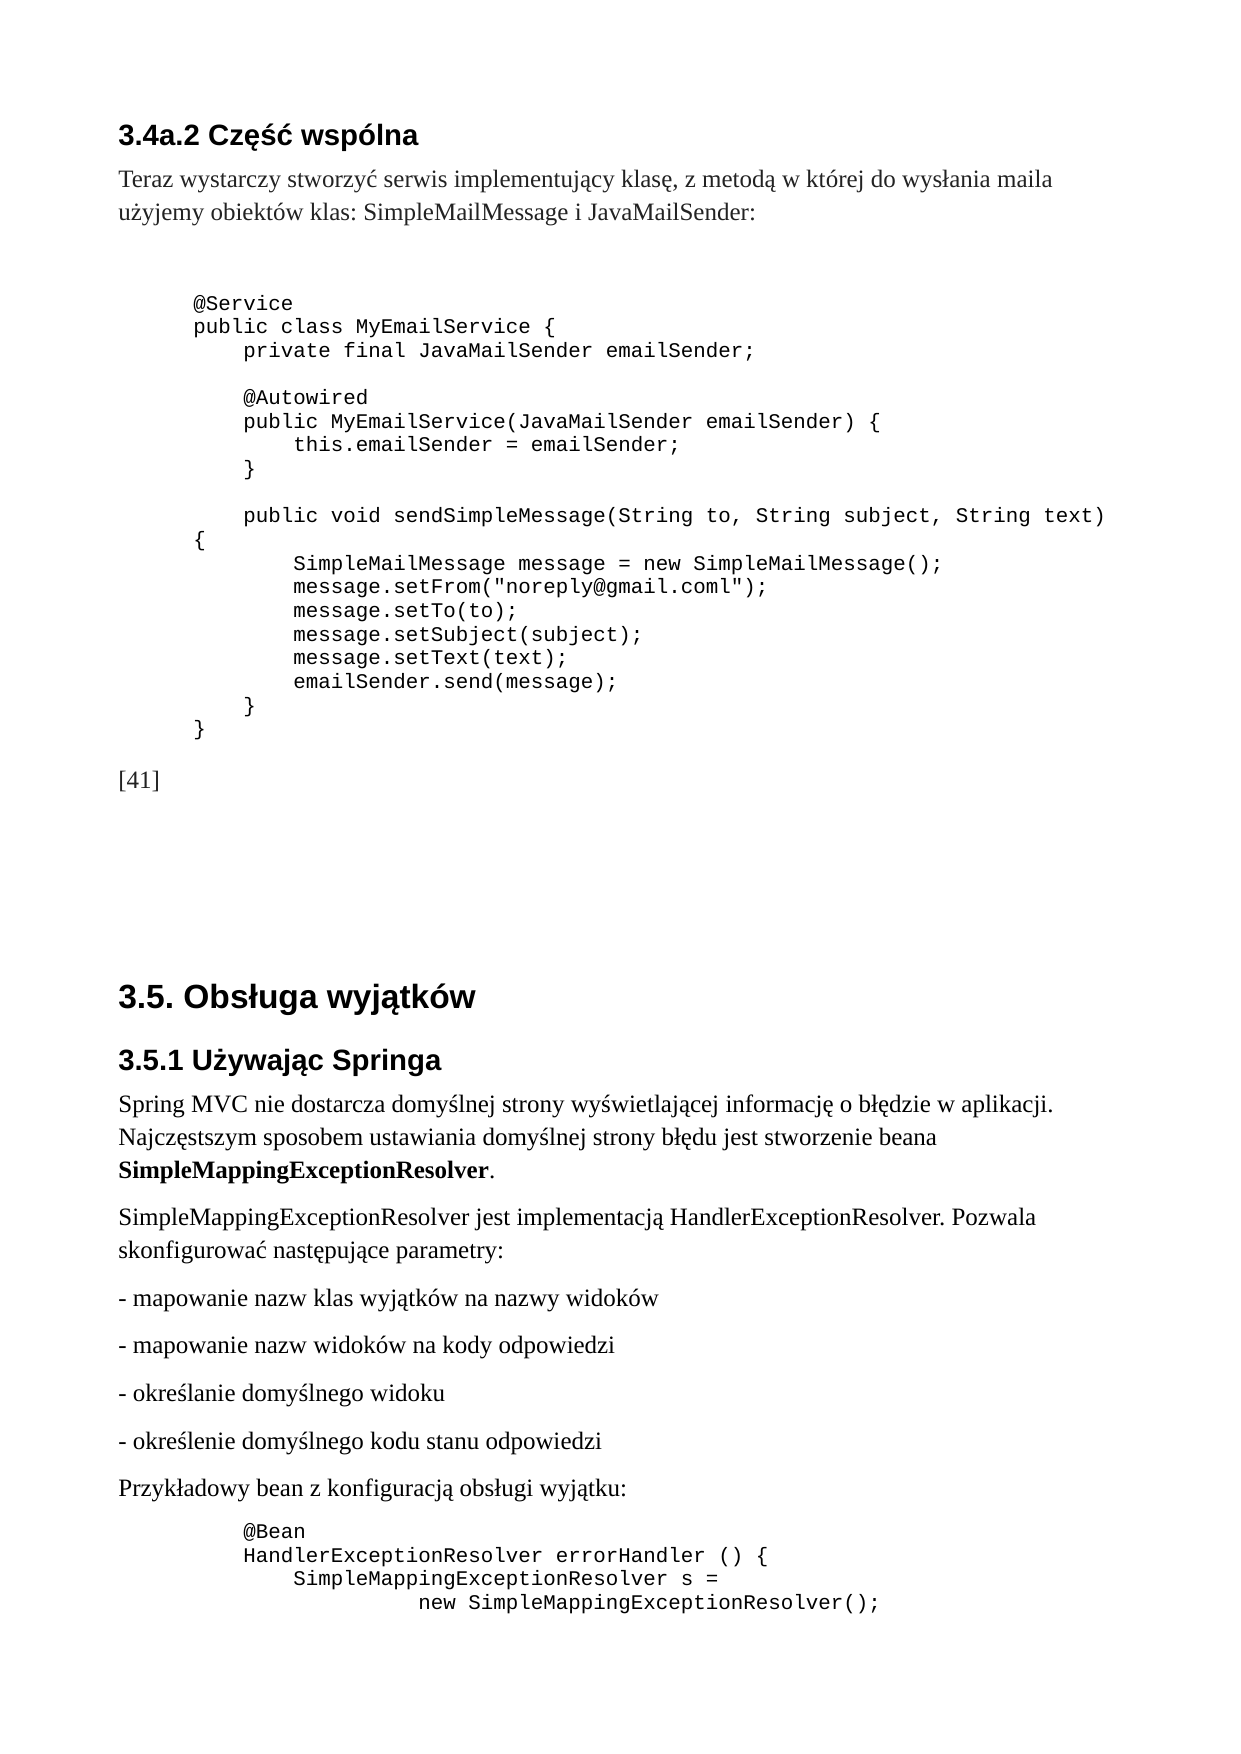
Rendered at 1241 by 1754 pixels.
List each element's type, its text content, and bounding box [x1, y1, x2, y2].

text } [193, 694, 1122, 718]
subtitle 3.5. Obsługa wyjątków [118, 977, 1122, 1015]
text Przykładowy bean z konfiguracją obsługi wyjątku: [118, 1473, 1122, 1502]
text } [193, 718, 1122, 742]
text SimpleMailMessage message = new SimpleMailMessage(); [193, 553, 1122, 576]
text this.emailSender = emailSender; [193, 434, 1122, 458]
text public MyEmailService(JavaMailSender emailSender) { [193, 411, 1122, 434]
text HandlerExceptionResolver errorHandler () { [193, 1545, 1122, 1568]
text @Autowired [193, 387, 1122, 411]
text [41] [118, 766, 1122, 794]
text public void sendSimpleMessage(String to, String subject, String text) { [193, 505, 1122, 553]
text Teraz wystarczy stworzyć serwis implementujący klasę, z metodą w której do wysłania maila użyjemy obiektów klas: SimpleMailMessage i JavaMailSender: [118, 164, 1122, 226]
subtitle 3.5.1 Używając Springa [118, 1042, 1122, 1076]
text message.setFrom("noreply@gmail.coml"); [193, 576, 1122, 600]
text message.setText(text); [193, 647, 1122, 671]
text - mapowanie nazw widoków na kody odpowiedzi [118, 1331, 1122, 1359]
text } [193, 458, 1122, 482]
text public class MyEmailService { [193, 316, 1122, 340]
text private final JavaMailSender emailSender; [193, 340, 1122, 363]
text message.setTo(to); [193, 600, 1122, 624]
text - określenie domyślnego kodu stanu odpowiedzi [118, 1426, 1122, 1454]
text - określanie domyślnego widoku [118, 1378, 1122, 1407]
text - mapowanie nazw klas wyjątków na nazwy widoków [118, 1283, 1122, 1312]
text @Service [193, 293, 1122, 316]
text SimpleMappingExceptionResolver jest implementacją HandlerExceptionResolver. Pozwala skonfigurować następujące parametry: [118, 1202, 1122, 1264]
text SimpleMappingExceptionResolver s = [193, 1568, 1122, 1592]
text message.setSubject(subject); [193, 624, 1122, 647]
subtitle 3.4a.2 Część wspólna [118, 118, 1122, 152]
text Spring MVC nie dostarcza domyślnej strony wyświetlającej informację o błędzie w aplikacji. Najczęstszym sposobem ustawiania domyślnej strony błędu jest stworzenie beana SimpleMappingExceptionResolver. [118, 1089, 1122, 1183]
text emailSender.send(message); [193, 671, 1122, 694]
text new SimpleMappingExceptionResolver(); [193, 1592, 1122, 1616]
text @Bean [193, 1521, 1122, 1545]
